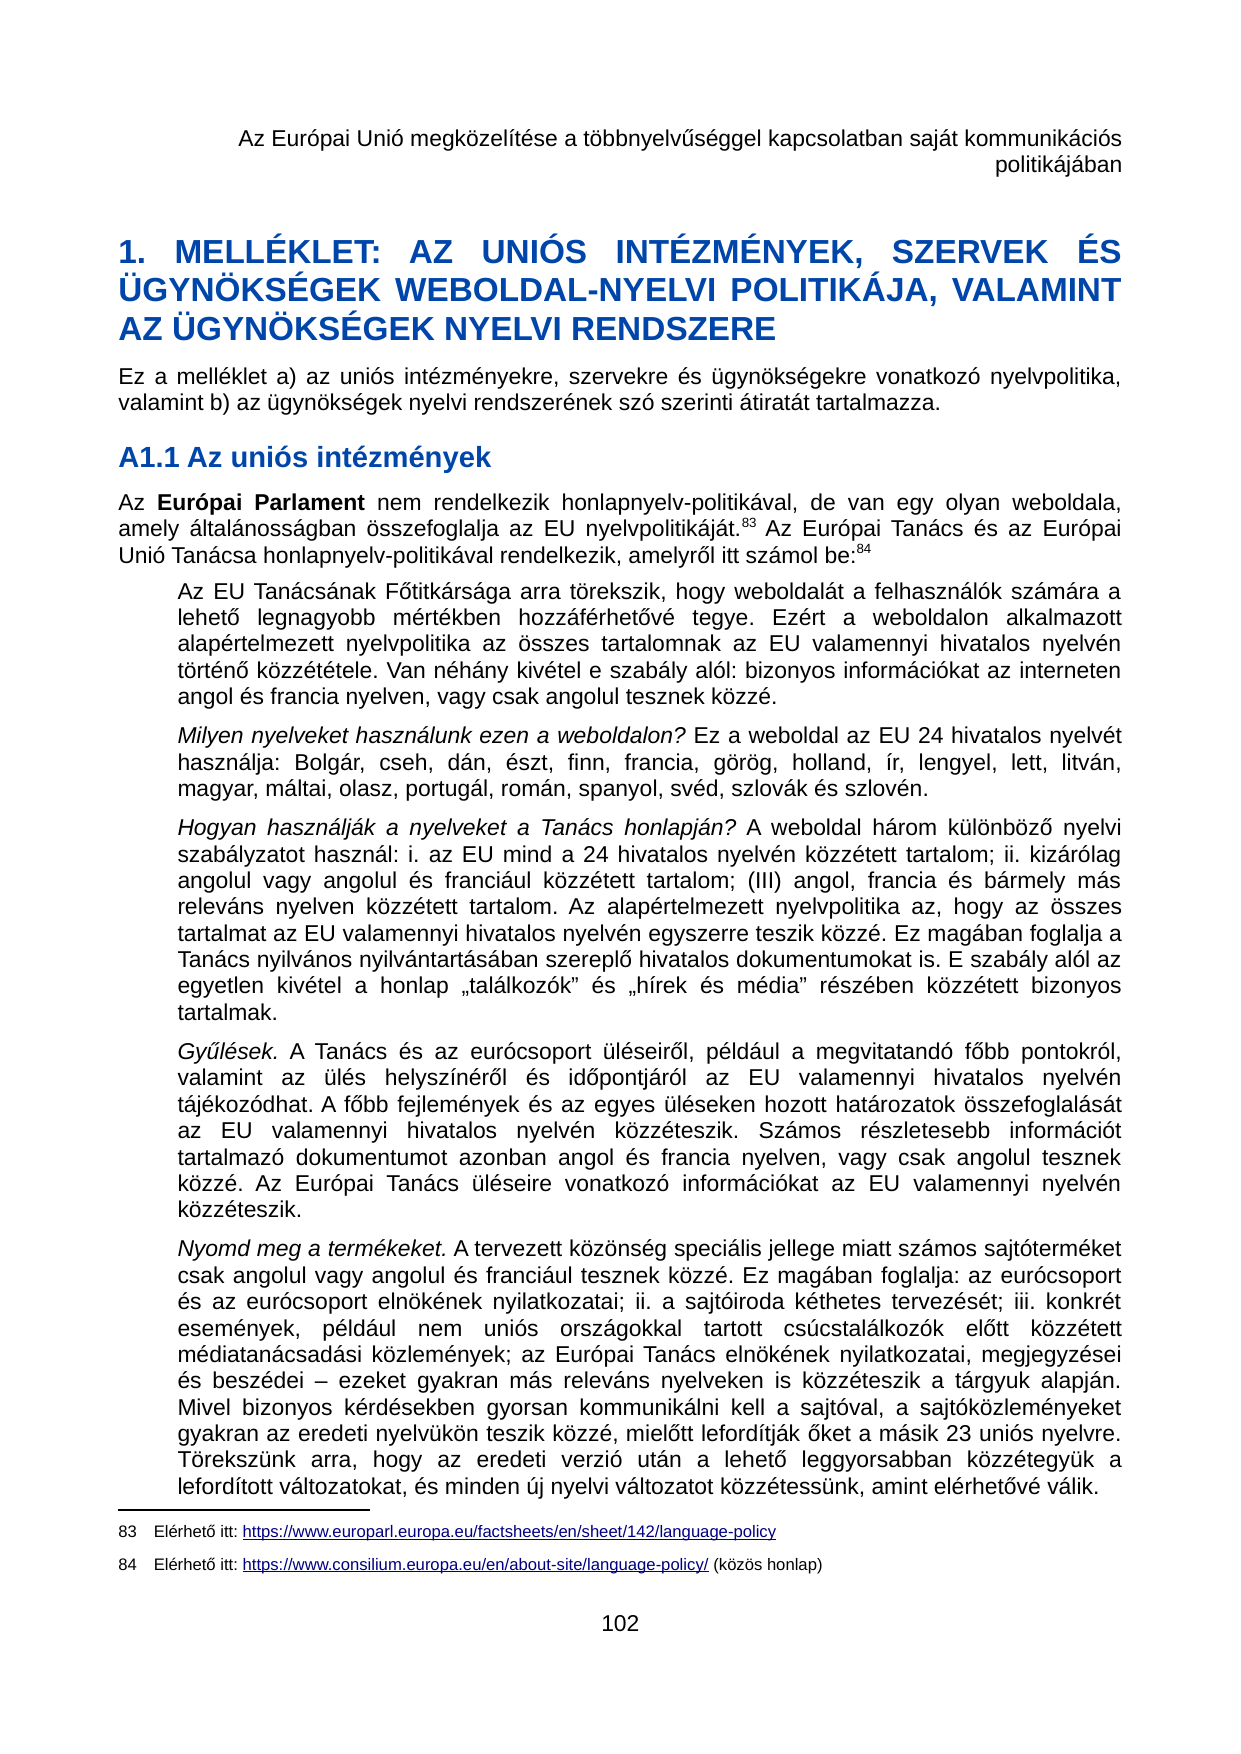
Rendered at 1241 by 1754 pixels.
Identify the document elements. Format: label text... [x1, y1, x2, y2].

text Az Európai Parlament nem rendelkezik honlapnyelv-politikával, de van egy olyan weboldala, amely általánosságban összefoglalja az EU nyelvpolitikáját. Az Európai Tanács és az Európai Unió Tanácsa honlapnyelv-politikával rendelkezik, amelyről itt számol be: [118, 489, 1122, 568]
text Elérhető itt: https://www.europarl.europa.eu/factsheets/en/sheet/142/language-policy [118, 1522, 1122, 1541]
text Gyűlések. A Tanács és az eurócsoport üléseiről, például a megvitatandó főbb pontokról, valamint az ülés helyszínéről és időpontjáról az EU valamennyi hivatalos nyelvén tájékozódhat. A főbb fejlemények és az egyes üléseken hozott határozatok összefoglalását az EU valamennyi hivatalos nyelvén közzéteszik. Számos részletesebb információt tartalmazó dokumentumot azonban angol és francia nyelven, vagy csak angolul tesznek közzé. Az Európai Tanács üléseire vonatkozó információkat az EU valamennyi nyelvén közzéteszik. [177, 1038, 1122, 1222]
text Ez a melléklet a) az uniós intézményekre, szervekre és ügynökségekre vonatkozó nyelvpolitika, valamint b) az ügynökségek nyelvi rendszerének szó szerinti átiratát tartalmazza. [118, 363, 1122, 416]
text Hogyan használják a nyelveket a Tanács honlapján? A weboldal három különböző nyelvi szabályzatot használ: i. az EU mind a 24 hivatalos nyelvén közzétett tartalom; ii. kizárólag angolul vagy angolul és franciául közzétett tartalom; (III) angol, francia és bármely más releváns nyelven közzétett tartalom. Az alapértelmezett nyelvpolitika az, hogy az összes tartalmat az EU valamennyi hivatalos nyelvén egyszerre teszik közzé. Ez magában foglalja a Tanács nyilvános nyilvántartásában szereplő hivatalos dokumentumokat is. E szabály alól az egyetlen kivétel a honlap „találkozók” és „hírek és média” részében közzétett bizonyos tartalmak. [177, 814, 1122, 1025]
subtitle A1.1 Az uniós intézmények [118, 439, 1122, 473]
subtitle 1. MELLÉKLET: AZ UNIÓS INTÉZMÉNYEK, SZERVEK ÉS ÜGYNÖKSÉGEK WEBOLDAL-NYELVI POLITIKÁJA, VALAMINT AZ ÜGYNÖKSÉGEK NYELVI RENDSZERE [118, 232, 1122, 347]
text Az EU Tanácsának Főtitkársága arra törekszik, hogy weboldalát a felhasználók számára a lehető legnagyobb mértékben hozzáférhetővé tegye. Ezért a weboldalon alkalmazott alapértelmezett nyelvpolitika az összes tartalomnak az EU valamennyi hivatalos nyelvén történő közzététele. Van néhány kivétel e szabály alól: bizonyos információkat az interneten angol és francia nyelven, vagy csak angolul tesznek közzé. [177, 578, 1122, 709]
text Milyen nyelveket használunk ezen a weboldalon? Ez a weboldal az EU 24 hivatalos nyelvét használja: Bolgár, cseh, dán, észt, finn, francia, görög, holland, ír, lengyel, lett, litván, magyar, máltai, olasz, portugál, román, spanyol, svéd, szlovák és szlovén. [177, 722, 1122, 801]
text Elérhető itt: https://www.consilium.europa.eu/en/about-site/language-policy/ (közös honlap) [118, 1554, 1122, 1573]
text Nyomd meg a termékeket. A tervezett közönség speciális jellege miatt számos sajtóterméket csak angolul vagy angolul és franciául tesznek közzé. Ez magában foglalja: az eurócsoport és az eurócsoport elnökének nyilatkozatai; ii. a sajtóiroda kéthetes tervezését; iii. konkrét események, például nem uniós országokkal tartott csúcstalálkozók előtt közzétett médiatanácsadási közlemények; az Európai Tanács elnökének nyilatkozatai, megjegyzései és beszédei – ezeket gyakran más releváns nyelveken is közzéteszik a tárgyuk alapján. Mivel bizonyos kérdésekben gyorsan kommunikálni kell a sajtóval, a sajtóközleményeket gyakran az eredeti nyelvükön teszik közzé, mielőtt lefordítják őket a másik 23 uniós nyelvre. Törekszünk arra, hogy az eredeti verzió után a lehető leggyorsabban közzétegyük a lefordított változatokat, és minden új nyelvi változatot közzétessünk, amint elérhetővé válik. [177, 1235, 1122, 1499]
